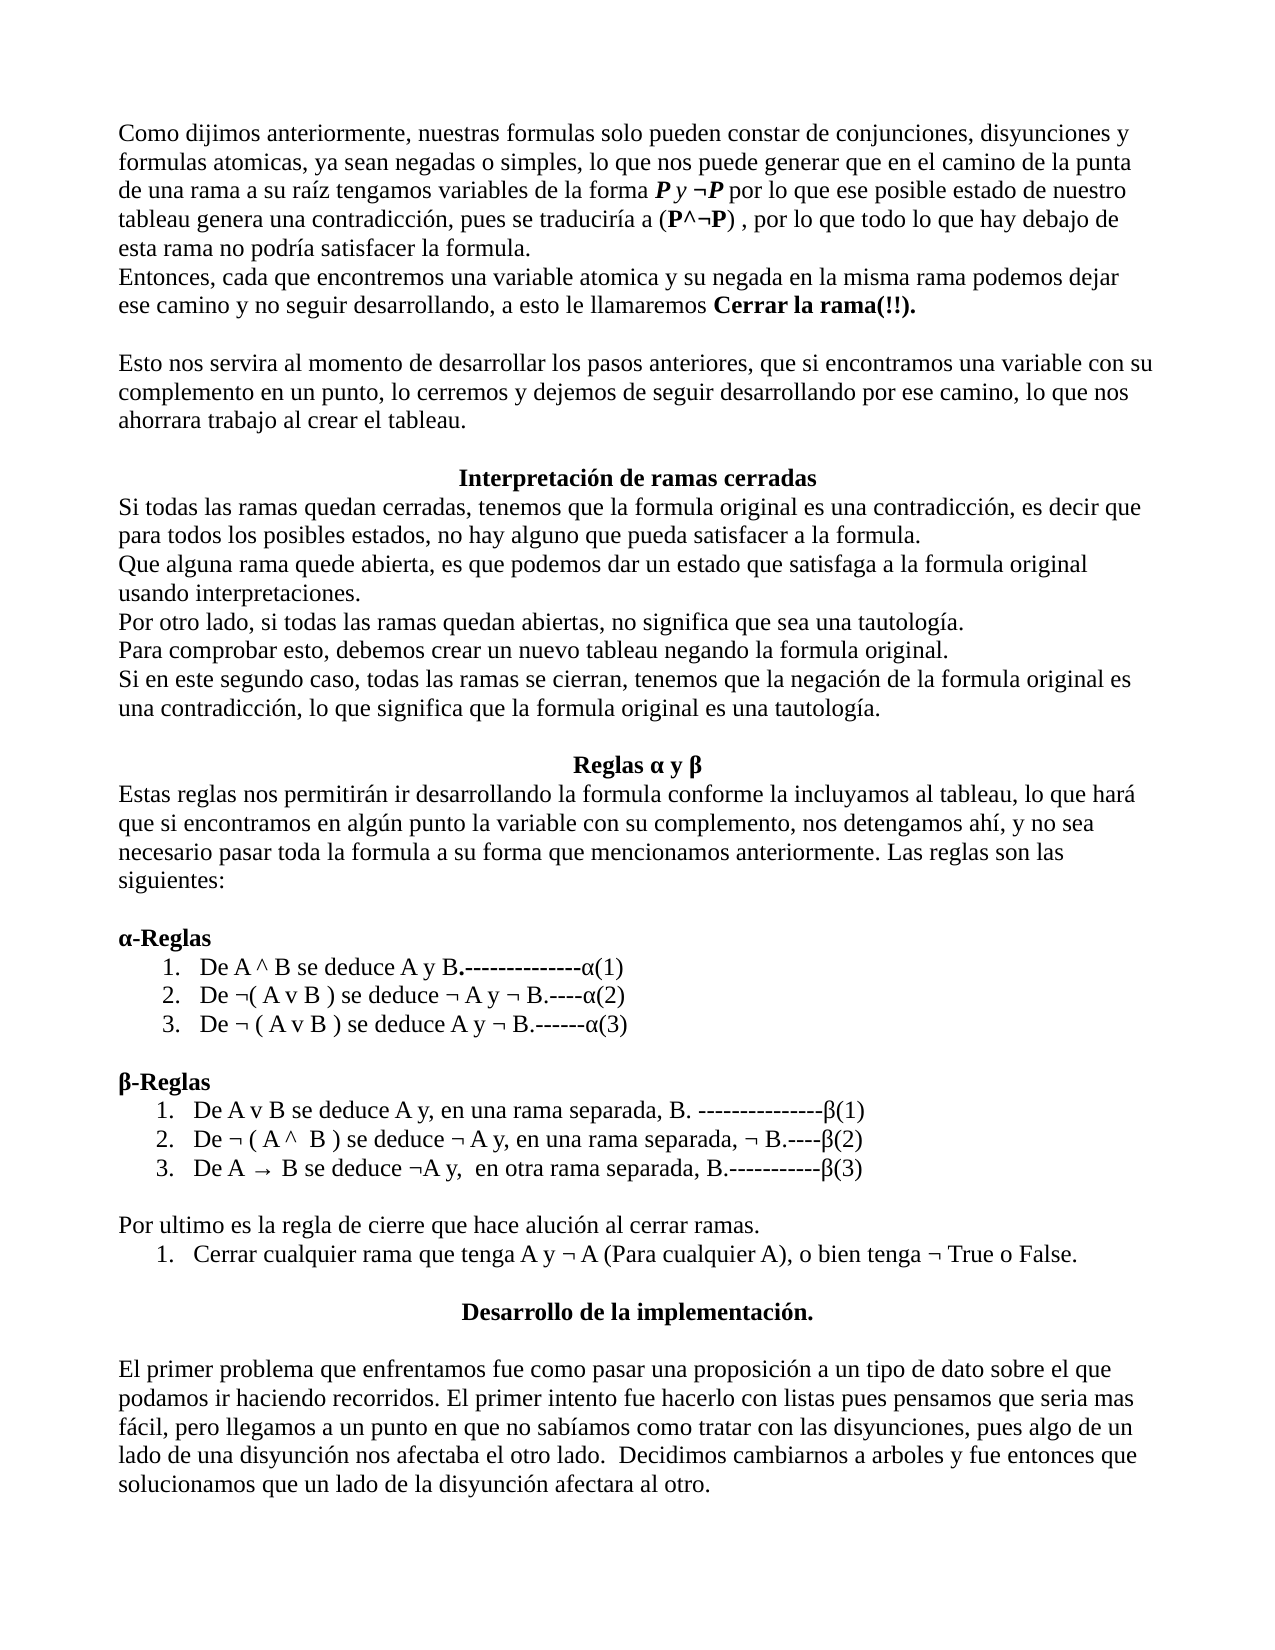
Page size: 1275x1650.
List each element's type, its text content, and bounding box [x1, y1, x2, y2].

list De A v B se deduce A y, en una rama separada, B. ---------------β(1) [156, 1096, 1157, 1124]
text El primer problema que enfrentamos fue como pasar una proposición a un tipo de dato sobre el que podamos ir haciendo recorridos. El primer intento fue hacerlo con listas pues pensamos que seria mas fácil, pero llegamos a un punto en que no sabíamos como tratar con las disyunciones, pues algo de un lado de una disyunción nos afectaba el otro lado. Decidimos cambiarnos a arboles y fue entonces que solucionamos que un lado de la disyunción afectara al otro. [118, 1354, 1157, 1498]
text α-Reglas [118, 923, 1157, 952]
list Cerrar cualquier rama que tenga A y ¬ A (Para cualquier A), o bien tenga ¬ True o False. [156, 1239, 1157, 1268]
text Esto nos servira al momento de desarrollar los pasos anteriores, que si encontramos una variable con su complemento en un punto, lo cerremos y dejemos de seguir desarrollando por ese camino, lo que nos ahorrara trabajo al crear el tableau. [118, 348, 1157, 434]
list De A ^ B se deduce A y B.--------------α(1) [162, 952, 1157, 981]
text Desarrollo de la implementación. [118, 1297, 1157, 1326]
text Si en este segundo caso, todas las ramas se cierran, tenemos que la negación de la formula original es una contradicción, lo que significa que la formula original es una tautología. [118, 664, 1157, 722]
text Para comprobar esto, debemos crear un nuevo tableau negando la formula original. [118, 636, 1157, 664]
list De A → B se deduce ¬A y, en otra rama separada, B.-----------β(3) [156, 1153, 1157, 1182]
text Interpretación de ramas cerradas [118, 463, 1157, 492]
text Entonces, cada que encontremos una variable atomica y su negada en la misma rama podemos dejar ese camino y no seguir desarrollando, a esto le llamaremos Cerrar la rama(!!). [118, 262, 1157, 319]
list De ¬( A v B ) se deduce ¬ A y ¬ B.----α(2) [162, 981, 1157, 1009]
text Si todas las ramas quedan cerradas, tenemos que la formula original es una contradicción, es decir que para todos los posibles estados, no hay alguno que pueda satisfacer a la formula. [118, 492, 1157, 549]
text Por otro lado, si todas las ramas quedan abiertas, no significa que sea una tautología. [118, 607, 1157, 636]
text β-Reglas [118, 1067, 1157, 1096]
text Como dijimos anteriormente, nuestras formulas solo pueden constar de conjunciones, disyunciones y formulas atomicas, ya sean negadas o simples, lo que nos puede generar que en el camino de la punta de una rama a su raíz tengamos variables de la forma P y ¬P por lo que ese posible estado de nuestro tableau genera una contradicción, pues se traduciría a (P^¬P) , por lo que todo lo que hay debajo de esta rama no podría satisfacer la formula. [118, 118, 1157, 262]
text Reglas α y β [118, 751, 1157, 779]
text Que alguna rama quede abierta, es que podemos dar un estado que satisfaga a la formula original usando interpretaciones. [118, 549, 1157, 607]
list De ¬ ( A v B ) se deduce A y ¬ B.------α(3) [162, 1009, 1157, 1038]
text Por ultimo es la regla de cierre que hace alución al cerrar ramas. [118, 1211, 1157, 1239]
list De ¬ ( A ^ B ) se deduce ¬ A y, en una rama separada, ¬ B.----β(2) [156, 1124, 1157, 1153]
text Estas reglas nos permitirán ir desarrollando la formula conforme la incluyamos al tableau, lo que hará que si encontramos en algún punto la variable con su complemento, nos detengamos ahí, y no sea necesario pasar toda la formula a su forma que mencionamos anteriormente. Las reglas son las siguientes: [118, 779, 1157, 894]
